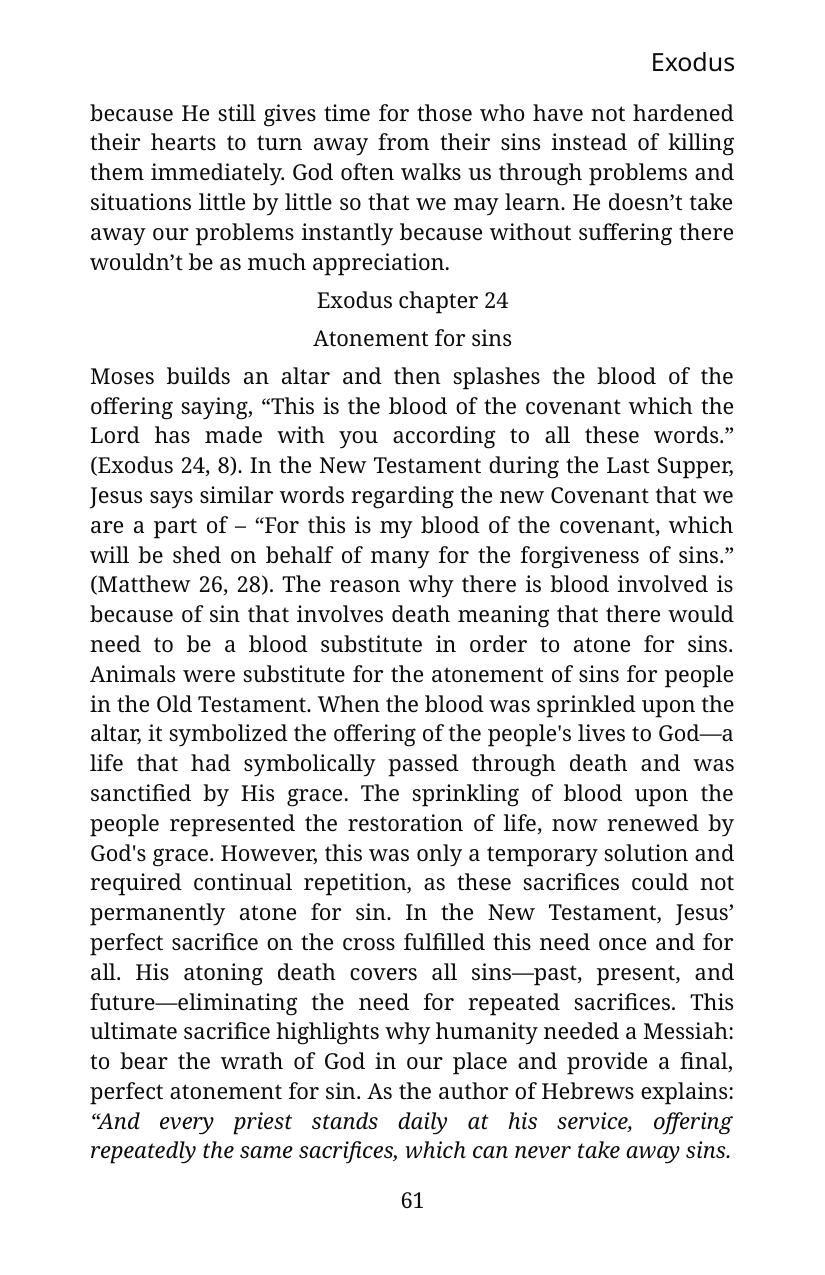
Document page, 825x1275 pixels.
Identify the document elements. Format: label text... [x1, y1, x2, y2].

text Atonement for sins [90, 323, 735, 352]
text Moses builds an altar and then splashes the blood of the offering saying, “This is the blood of the covenant which the Lord has made with you according to all these words.” (Exodus 24, 8). In the New Testament during the Last Supper, Jesus says similar words regarding the new Covenant that we are a part of – “For this is my blood of the covenant, which will be shed on behalf of many for the forgiveness of sins.” (Matthew 26, 28). The reason why there is blood involved is because of sin that involves death meaning that there would need to be a blood substitute in order to atone for sins. Animals were substitute for the atonement of sins for people in the Old Testament. When the blood was sprinkled upon the altar, it symbolized the offering of the people's lives to God—a life that had symbolically passed through death and was sanctified by His grace. The sprinkling of blood upon the people represented the restoration of life, now renewed by God's grace. However, this was only a temporary solution and required continual repetition, as these sacrifices could not permanently atone for sin. In the New Testament, Jesus’ perfect sacrifice on the cross fulfilled this need once and for all. His atoning death covers all sins—past, present, and future—eliminating the need for repeated sacrifices. This ultimate sacrifice highlights why humanity needed a Messiah: to bear the wrath of God in our place and provide a final, perfect atonement for sin. As the author of Hebrews explains: “And every priest stands daily at his service, offering repeatedly the same sacrifices, which can never take away sins. [90, 361, 735, 1165]
text because He still gives time for those who have not hardened their hearts to turn away from their sins instead of killing them immediately. God often walks us through problems and situations little by little so that we may learn. He doesn’t take away our problems instantly because without suffering there wouldn’t be as much appreciation. [90, 97, 735, 276]
text Exodus chapter 24 [90, 284, 735, 314]
